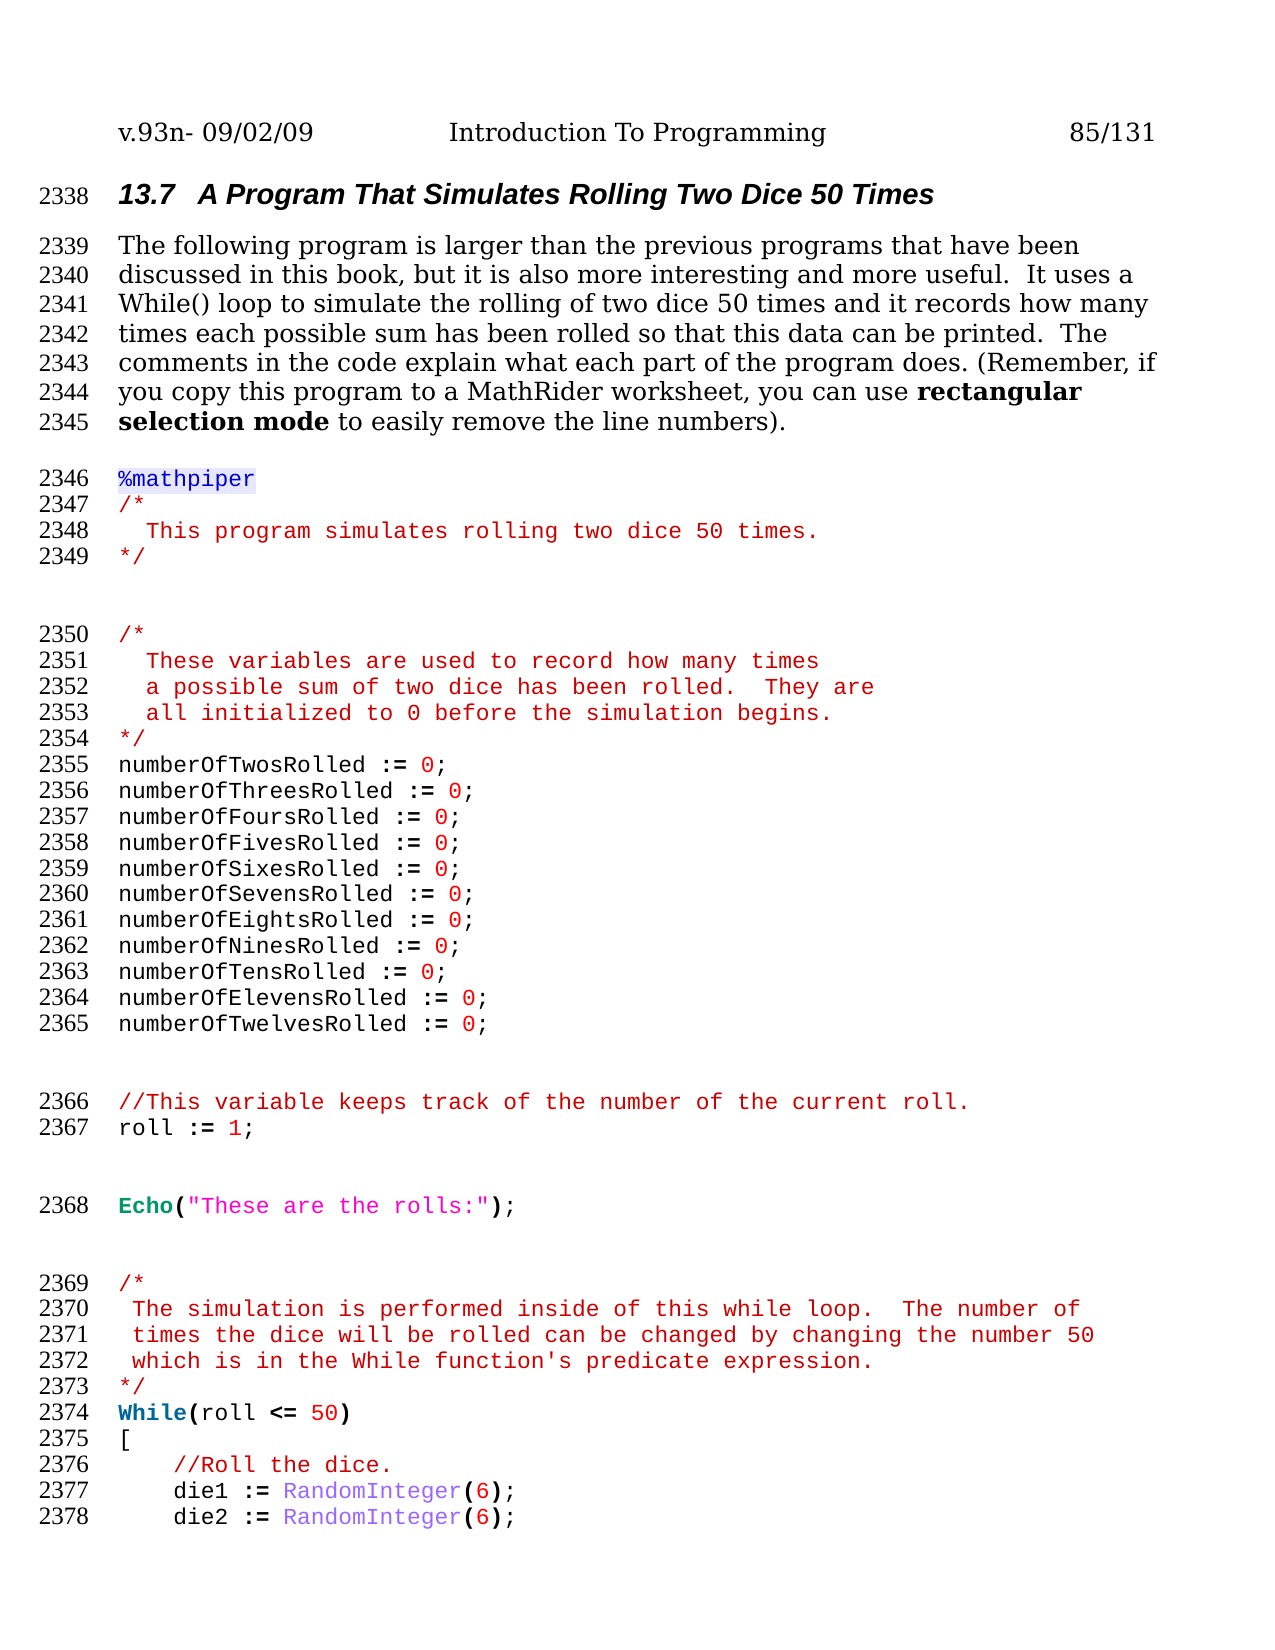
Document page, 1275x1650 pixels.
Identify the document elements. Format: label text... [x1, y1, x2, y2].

text The simulation is performed inside of this while loop. The number of [118, 1298, 1157, 1324]
text a possible sum of two dice has been rolled. They are [118, 675, 1157, 701]
text numberOfThreesRolled := 0; [118, 779, 1157, 805]
text numberOfElevensRolled := 0; [118, 987, 1157, 1012]
text numberOfTwelvesRolled := 0; [118, 1012, 1157, 1038]
text /* [118, 623, 1157, 649]
text [ [118, 1427, 1157, 1453]
text numberOfTwosRolled := 0; [118, 753, 1157, 779]
text which is in the While function's predicate expression. [118, 1350, 1157, 1376]
text */ [118, 546, 1157, 572]
text numberOfFoursRolled := 0; [118, 805, 1157, 831]
subtitle A Program That Simulates Rolling Two Dice 50 Times [118, 177, 1157, 210]
text /* [118, 494, 1157, 520]
text numberOfNinesRolled := 0; [118, 935, 1157, 961]
text %mathpiper [118, 468, 1157, 494]
text numberOfSevensRolled := 0; [118, 883, 1157, 909]
text */ [118, 727, 1157, 753]
text numberOfTensRolled := 0; [118, 961, 1157, 987]
text //Roll the dice. [118, 1453, 1157, 1479]
text numberOfEightsRolled := 0; [118, 909, 1157, 935]
text die2 := RandomInteger(6); [118, 1505, 1157, 1531]
text numberOfSixesRolled := 0; [118, 857, 1157, 883]
text times the dice will be rolled can be changed by changing the number 50 [118, 1324, 1157, 1350]
text roll := 1; [118, 1116, 1157, 1142]
text //This variable keeps track of the number of the current roll. [118, 1090, 1157, 1116]
text The following program is larger than the previous programs that have been discussed in this book, but it is also more interesting and more useful. It uses a While() loop to simulate the rolling of two dice 50 times and it records how many times each possible sum has been rolled so that this data can be printed. The comments in the code explain what each part of the program does. (Remember, if you copy this program to a MathRider worksheet, you can use rectangular selection mode to easily remove the line numbers). [118, 231, 1157, 436]
text all initialized to 0 before the simulation begins. [118, 701, 1157, 727]
text These variables are used to record how many times [118, 649, 1157, 675]
text */ [118, 1376, 1157, 1402]
text die1 := RandomInteger(6); [118, 1479, 1157, 1505]
text Echo("These are the rolls:"); [118, 1194, 1157, 1220]
text numberOfFivesRolled := 0; [118, 831, 1157, 857]
text While(roll <= 50) [118, 1402, 1157, 1427]
text /* [118, 1272, 1157, 1298]
text This program simulates rolling two dice 50 times. [118, 520, 1157, 546]
